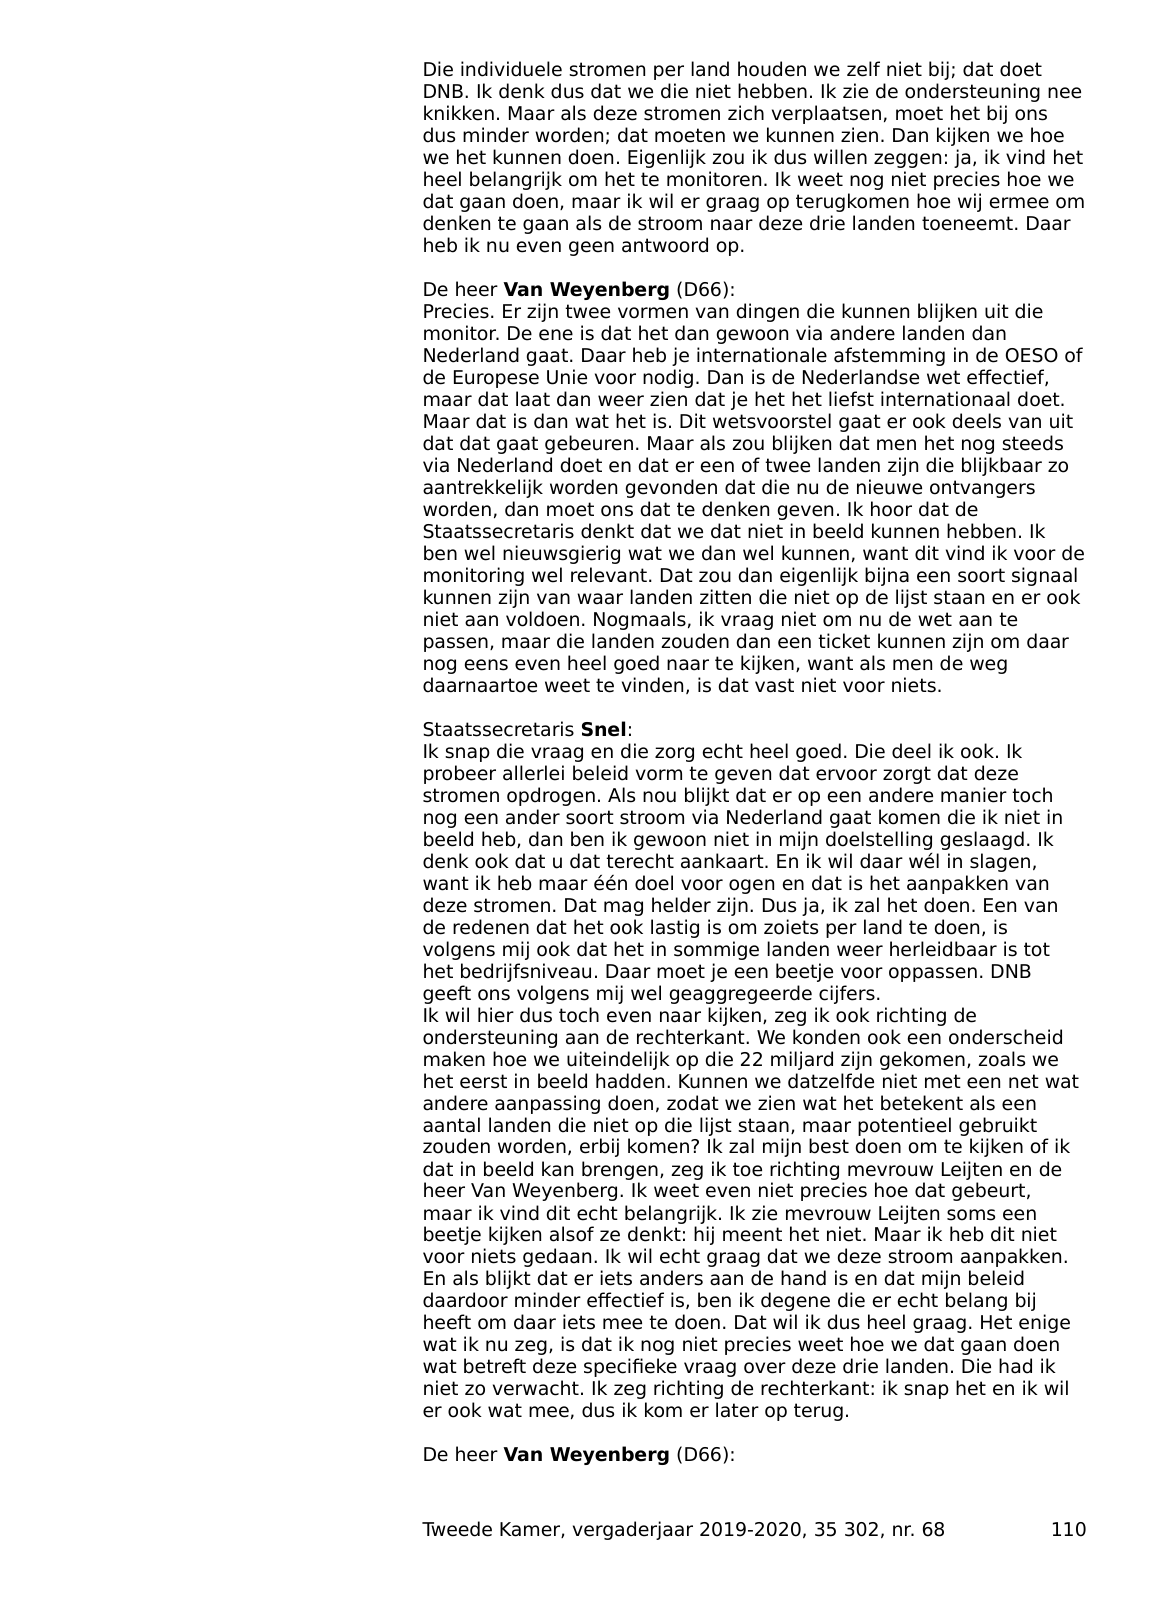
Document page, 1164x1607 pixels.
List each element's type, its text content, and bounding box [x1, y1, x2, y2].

text De heer Van Weyenberg (D66): [422, 1444, 1087, 1466]
text De heer Van Weyenberg (D66): [422, 279, 1087, 301]
text Staatssecretaris Snel: [422, 719, 1087, 741]
text Precies. Er zijn twee vormen van dingen die kunnen blijken uit die monitor. De ene is dat het dan gewoon via andere landen dan Nederland gaat. Daar heb je internationale afstemming in de OESO of de Europese Unie voor nodig. Dan is de Nederlandse wet effectief, maar dat laat dan weer zien dat je het het liefst internationaal doet. Maar dat is dan wat het is. Dit wetsvoorstel gaat er ook deels van uit dat dat gaat gebeuren. Maar als zou blijken dat men het nog steeds via Nederland doet en dat er een of twee landen zijn die blijkbaar zo aantrekkelijk worden gevonden dat die nu de nieuwe ontvangers worden, dan moet ons dat te denken geven. Ik hoor dat de Staatssecretaris denkt dat we dat niet in beeld kunnen hebben. Ik ben wel nieuwsgierig wat we dan wel kunnen, want dit vind ik voor de monitoring wel relevant. Dat zou dan eigenlijk bijna een soort signaal kunnen zijn van waar landen zitten die niet op de lijst staan en er ook niet aan voldoen. Nogmaals, ik vraag niet om nu de wet aan te passen, maar die landen zouden dan een ticket kunnen zijn om daar nog eens even heel goed naar te kijken, want als men de weg daarnaartoe weet te vinden, is dat vast niet voor niets. [422, 301, 1087, 697]
text Ik snap die vraag en die zorg echt heel goed. Die deel ik ook. Ik probeer allerlei beleid vorm te geven dat ervoor zorgt dat deze stromen opdrogen. Als nou blijkt dat er op een andere manier toch nog een ander soort stroom via Nederland gaat komen die ik niet in beeld heb, dan ben ik gewoon niet in mijn doelstelling geslaagd. Ik denk ook dat u dat terecht aankaart. En ik wil daar wél in slagen, want ik heb maar één doel voor ogen en dat is het aanpakken van deze stromen. Dat mag helder zijn. Dus ja, ik zal het doen. Een van de redenen dat het ook lastig is om zoiets per land te doen, is volgens mij ook dat het in sommige landen weer herleidbaar is tot het bedrijfsniveau. Daar moet je een beetje voor oppassen. DNB geeft ons volgens mij wel geaggregeerde cijfers. [422, 741, 1087, 1004]
text Die individuele stromen per land houden we zelf niet bij; dat doet DNB. Ik denk dus dat we die niet hebben. Ik zie de ondersteuning nee knikken. Maar als deze stromen zich verplaatsen, moet het bij ons dus minder worden; dat moeten we kunnen zien. Dan kijken we hoe we het kunnen doen. Eigenlijk zou ik dus willen zeggen: ja, ik vind het heel belangrijk om het te monitoren. Ik weet nog niet precies hoe we dat gaan doen, maar ik wil er graag op terugkomen hoe wij ermee om denken te gaan als de stroom naar deze drie landen toeneemt. Daar heb ik nu even geen antwoord op. [422, 59, 1087, 257]
text Ik wil hier dus toch even naar kijken, zeg ik ook richting de ondersteuning aan de rechterkant. We konden ook een onderscheid maken hoe we uiteindelijk op die 22 miljard zijn gekomen, zoals we het eerst in beeld hadden. Kunnen we datzelfde niet met een net wat andere aanpassing doen, zodat we zien wat het betekent als een aantal landen die niet op die lijst staan, maar potentieel gebruikt zouden worden, erbij komen? Ik zal mijn best doen om te kijken of ik dat in beeld kan brengen, zeg ik toe richting mevrouw Leijten en de heer Van Weyenberg. Ik weet even niet precies hoe dat gebeurt, maar ik vind dit echt belangrijk. Ik zie mevrouw Leijten soms een beetje kijken alsof ze denkt: hij meent het niet. Maar ik heb dit niet voor niets gedaan. Ik wil echt graag dat we deze stroom aanpakken. En als blijkt dat er iets anders aan de hand is en dat mijn beleid daardoor minder effectief is, ben ik degene die er echt belang bij heeft om daar iets mee te doen. Dat wil ik dus heel graag. Het enige wat ik nu zeg, is dat ik nog niet precies weet hoe we dat gaan doen wat betreft deze specifieke vraag over deze drie landen. Die had ik niet zo verwacht. Ik zeg richting de rechterkant: ik snap het en ik wil er ook wat mee, dus ik kom er later op terug. [422, 1004, 1087, 1422]
